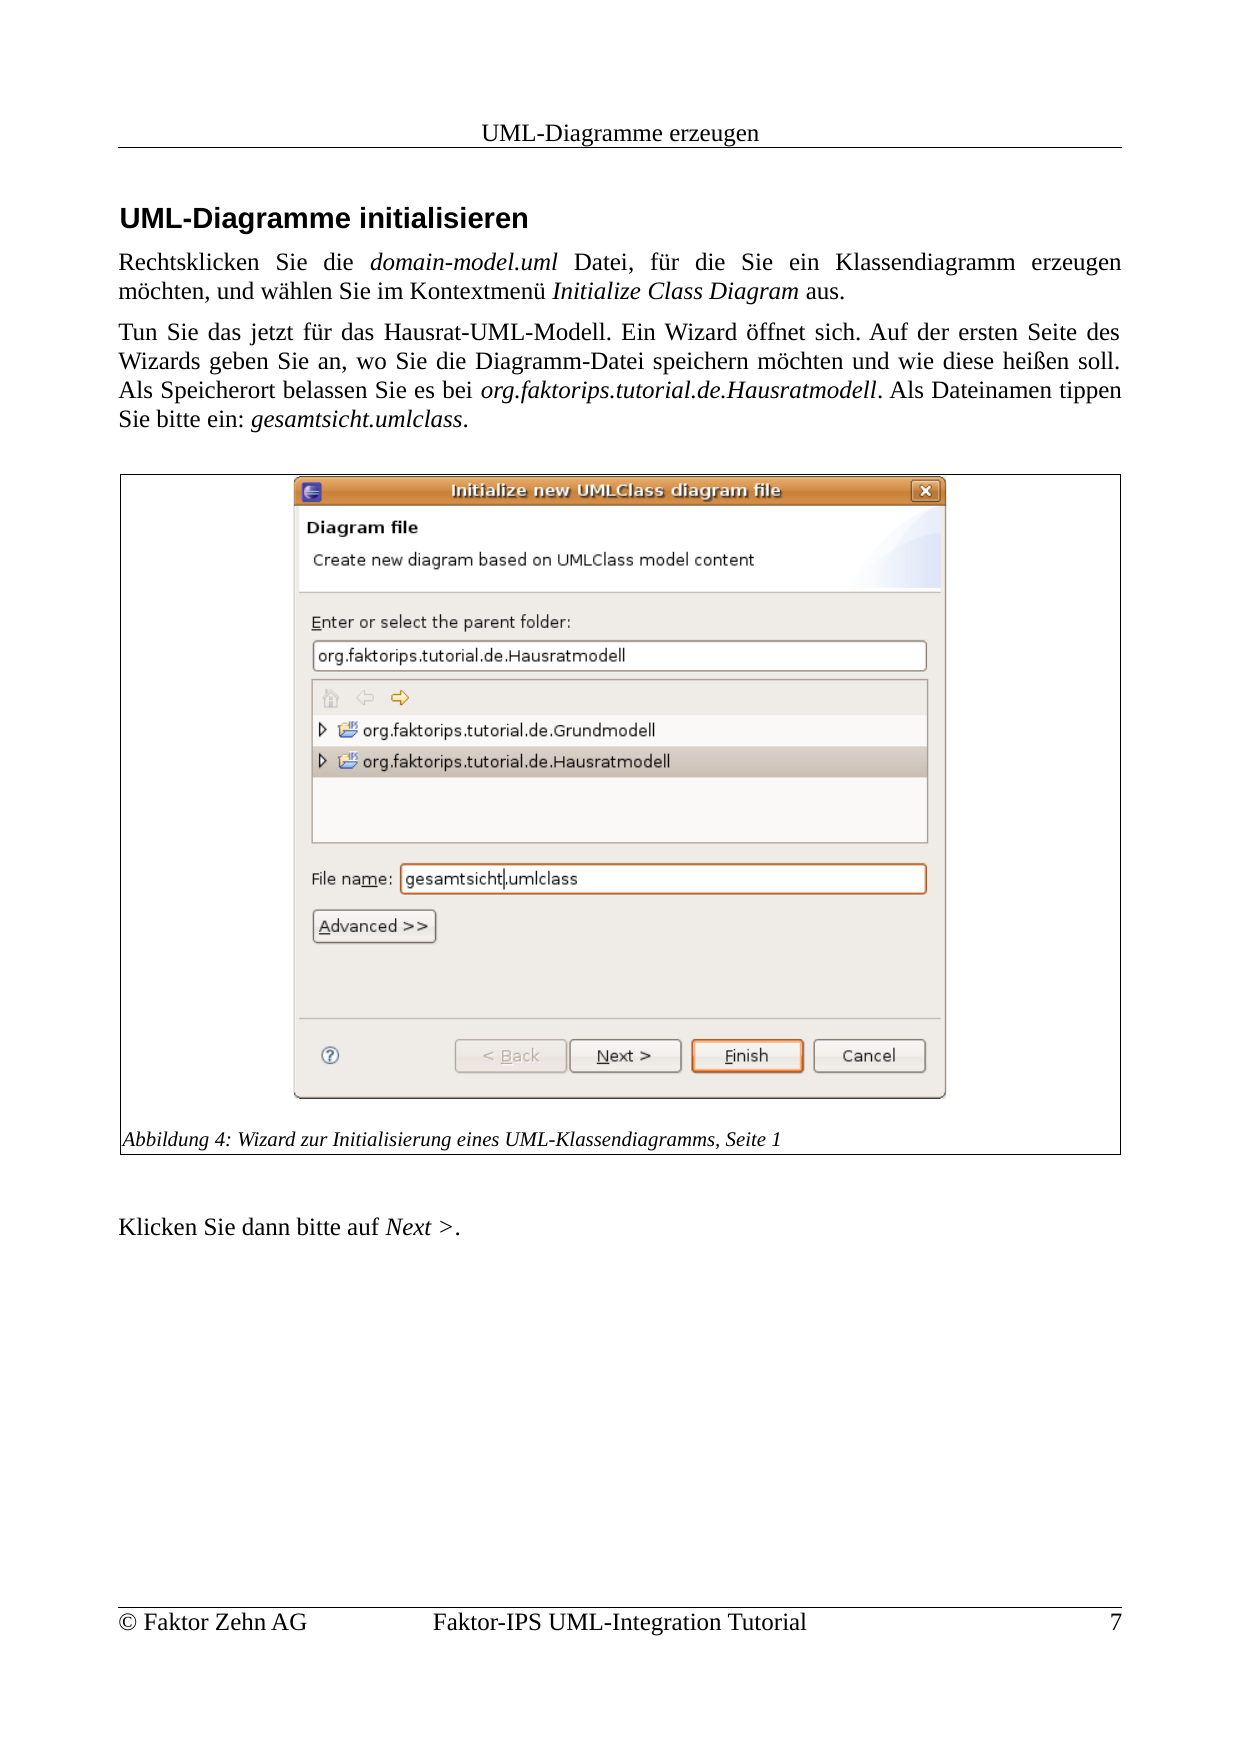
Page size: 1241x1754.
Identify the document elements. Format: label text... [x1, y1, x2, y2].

text Rechtsklicken Sie die domain-model.uml Datei, für die Sie ein Klassendiagramm erzeugen möchten, und wählen Sie im Kontextmenü Initialize Class Diagram aus. [118, 247, 1122, 305]
text Klicken Sie dann bitte auf Next >. [118, 1212, 1122, 1240]
text Tun Sie das jetzt für das Hausrat-UML-Modell. Ein Wizard öffnet sich. Auf der ersten Seite des Wizards geben Sie an, wo Sie die Diagramm-Datei speichern möchten und wie diese heißen soll. Als Speicherort belassen Sie es bei org.faktorips.tutorial.de.Hausratmodell. Als Dateinamen tippen Sie bitte ein: gesamtsicht.umlclass. [118, 317, 1122, 432]
subtitle UML-Diagramme initialisieren [118, 201, 1122, 235]
text Abbildung 4: Wizard zur Initialisierung eines UML-Klassendiagramms, Seite 1 [122, 1127, 1117, 1151]
picture [293, 476, 947, 1099]
